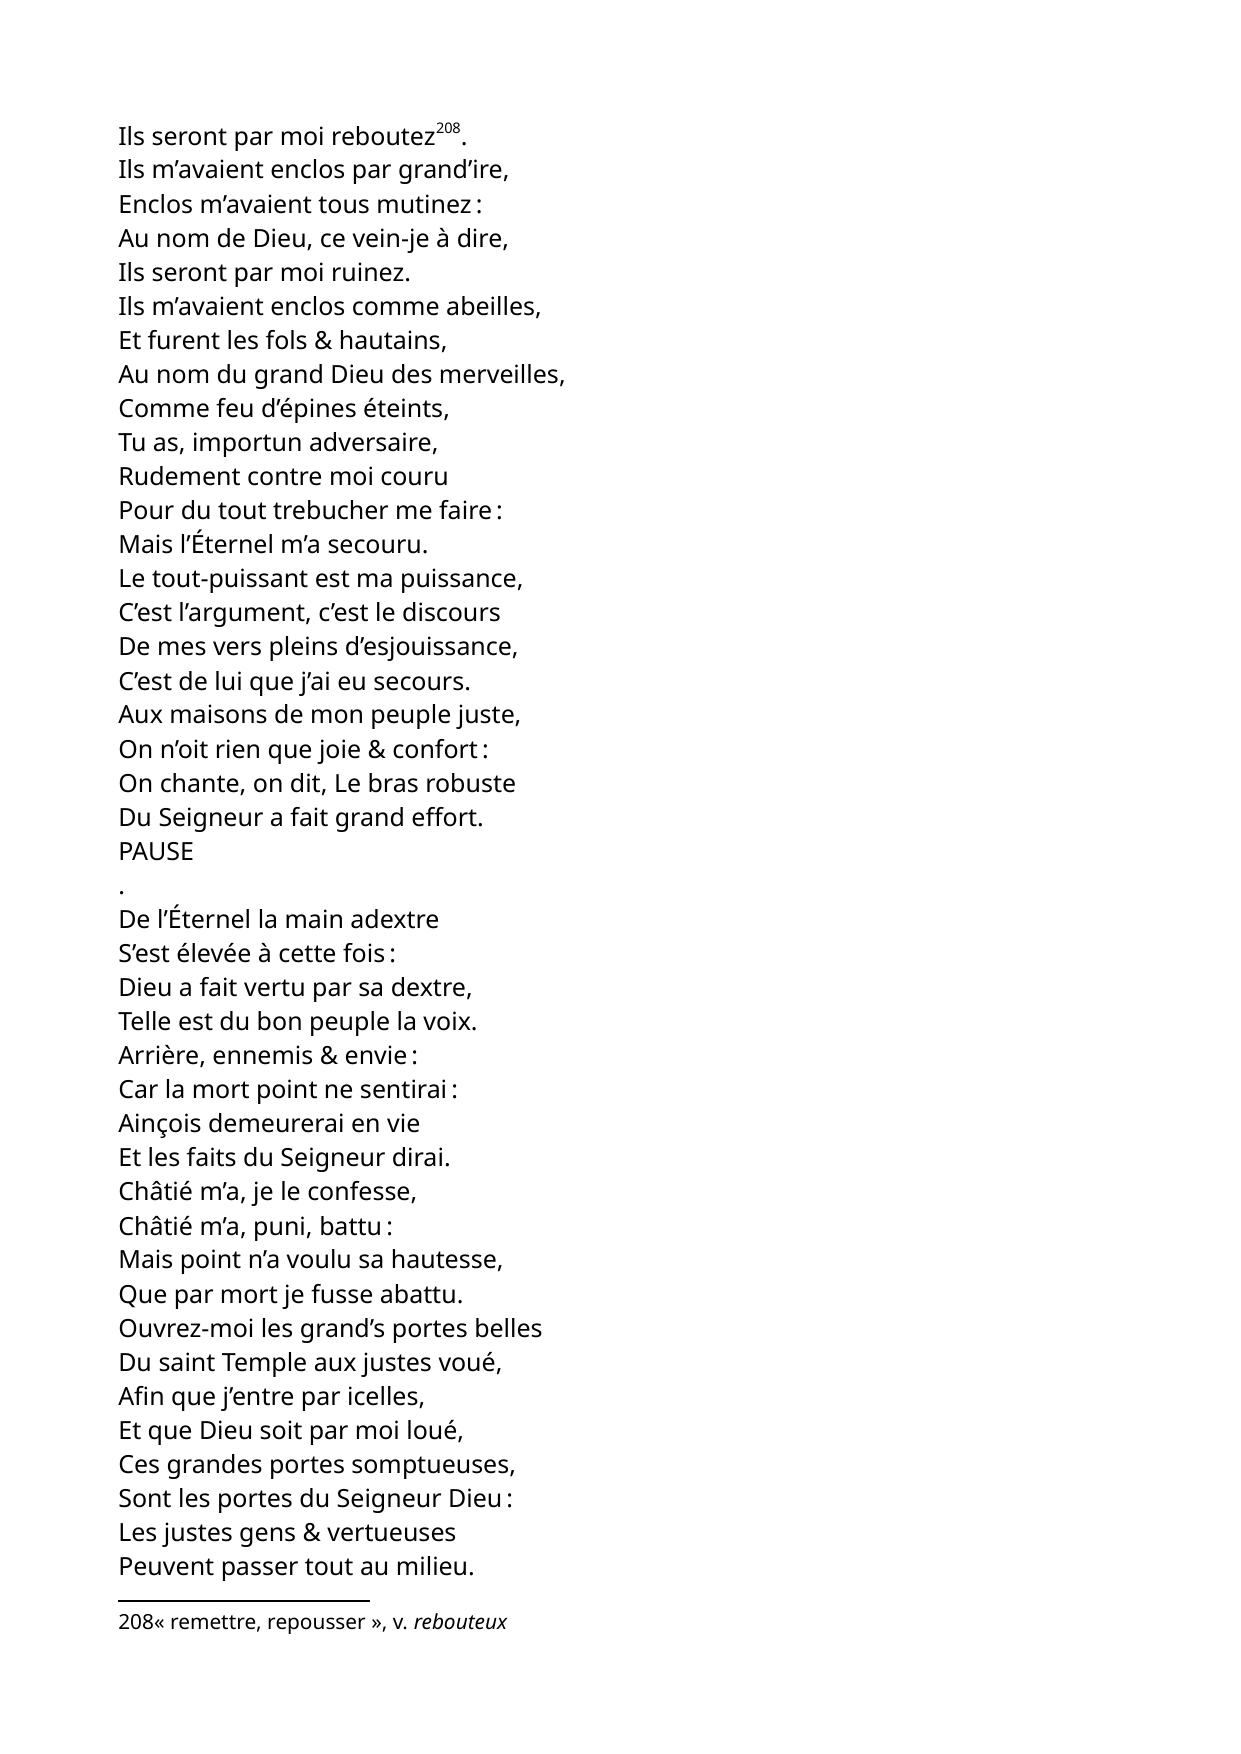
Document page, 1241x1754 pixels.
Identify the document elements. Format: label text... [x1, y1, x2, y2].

text Mais point n’a voulu sa hautesse, [118, 1242, 1122, 1276]
text Au nom de Dieu, ce vein-je à dire, [118, 220, 1122, 254]
text S’est élevée à cette fois : [118, 936, 1122, 970]
text Et que Dieu soit par moi loué, [118, 1412, 1122, 1447]
text Dieu a fait vertu par sa dextre, [118, 970, 1122, 1004]
text Rudement contre moi couru [118, 459, 1122, 493]
text Aux maisons de mon peuple juste, [118, 697, 1122, 731]
text Ils m’avaient enclos par grand’ire, [118, 152, 1122, 186]
text Comme feu d’épines éteints, [118, 391, 1122, 425]
text On n’oit rien que joie & confort : [118, 731, 1122, 765]
text . [118, 867, 1122, 902]
text Ils seront par moi ruinez. [118, 254, 1122, 288]
text Mais l’Éternel m’a secouru. [118, 527, 1122, 561]
text Ils m’avaient enclos comme abeilles, [118, 288, 1122, 322]
text Du saint Temple aux justes voué, [118, 1344, 1122, 1378]
text Enclos m’avaient tous mutinez : [118, 186, 1122, 220]
text C’est l’argument, c’est le discours [118, 595, 1122, 629]
text Peuvent passer tout au milieu. [118, 1549, 1122, 1583]
text On chante, on dit, Le bras robuste [118, 765, 1122, 799]
text Du Seigneur a fait grand effort. [118, 799, 1122, 833]
text De l’Éternel la main adextre [118, 902, 1122, 936]
text De mes vers pleins d’esjouissance, [118, 629, 1122, 663]
text Ils seront par moi reboutez. [118, 118, 1122, 152]
text Ces grandes portes somptueuses, [118, 1447, 1122, 1481]
text Et furent les fols & hautains, [118, 322, 1122, 357]
text Châtié m’a, je le confesse, [118, 1174, 1122, 1208]
text Tu as, importun adversaire, [118, 425, 1122, 459]
text Afin que j’entre par icelles, [118, 1378, 1122, 1412]
text Le tout-puissant est ma puissance, [118, 561, 1122, 595]
text PAUSE [118, 833, 1122, 867]
text Et les faits du Seigneur dirai. [118, 1140, 1122, 1174]
text Les justes gens & vertueuses [118, 1515, 1122, 1549]
text Châtié m’a, puni, battu : [118, 1208, 1122, 1242]
text Pour du tout trebucher me faire : [118, 493, 1122, 527]
text Arrière, ennemis & envie : [118, 1038, 1122, 1072]
text « remettre, repousser », v. rebouteux [118, 1607, 1122, 1636]
text Ouvrez-moi les grand’s portes belles [118, 1310, 1122, 1344]
text Que par mort je fusse abattu. [118, 1276, 1122, 1310]
text Car la mort point ne sentirai : [118, 1072, 1122, 1106]
text Sont les portes du Seigneur Dieu : [118, 1481, 1122, 1515]
text Ainçois demeurerai en vie [118, 1106, 1122, 1140]
text Telle est du bon peuple la voix. [118, 1004, 1122, 1038]
text Au nom du grand Dieu des merveilles, [118, 357, 1122, 391]
text C’est de lui que j’ai eu secours. [118, 663, 1122, 697]
